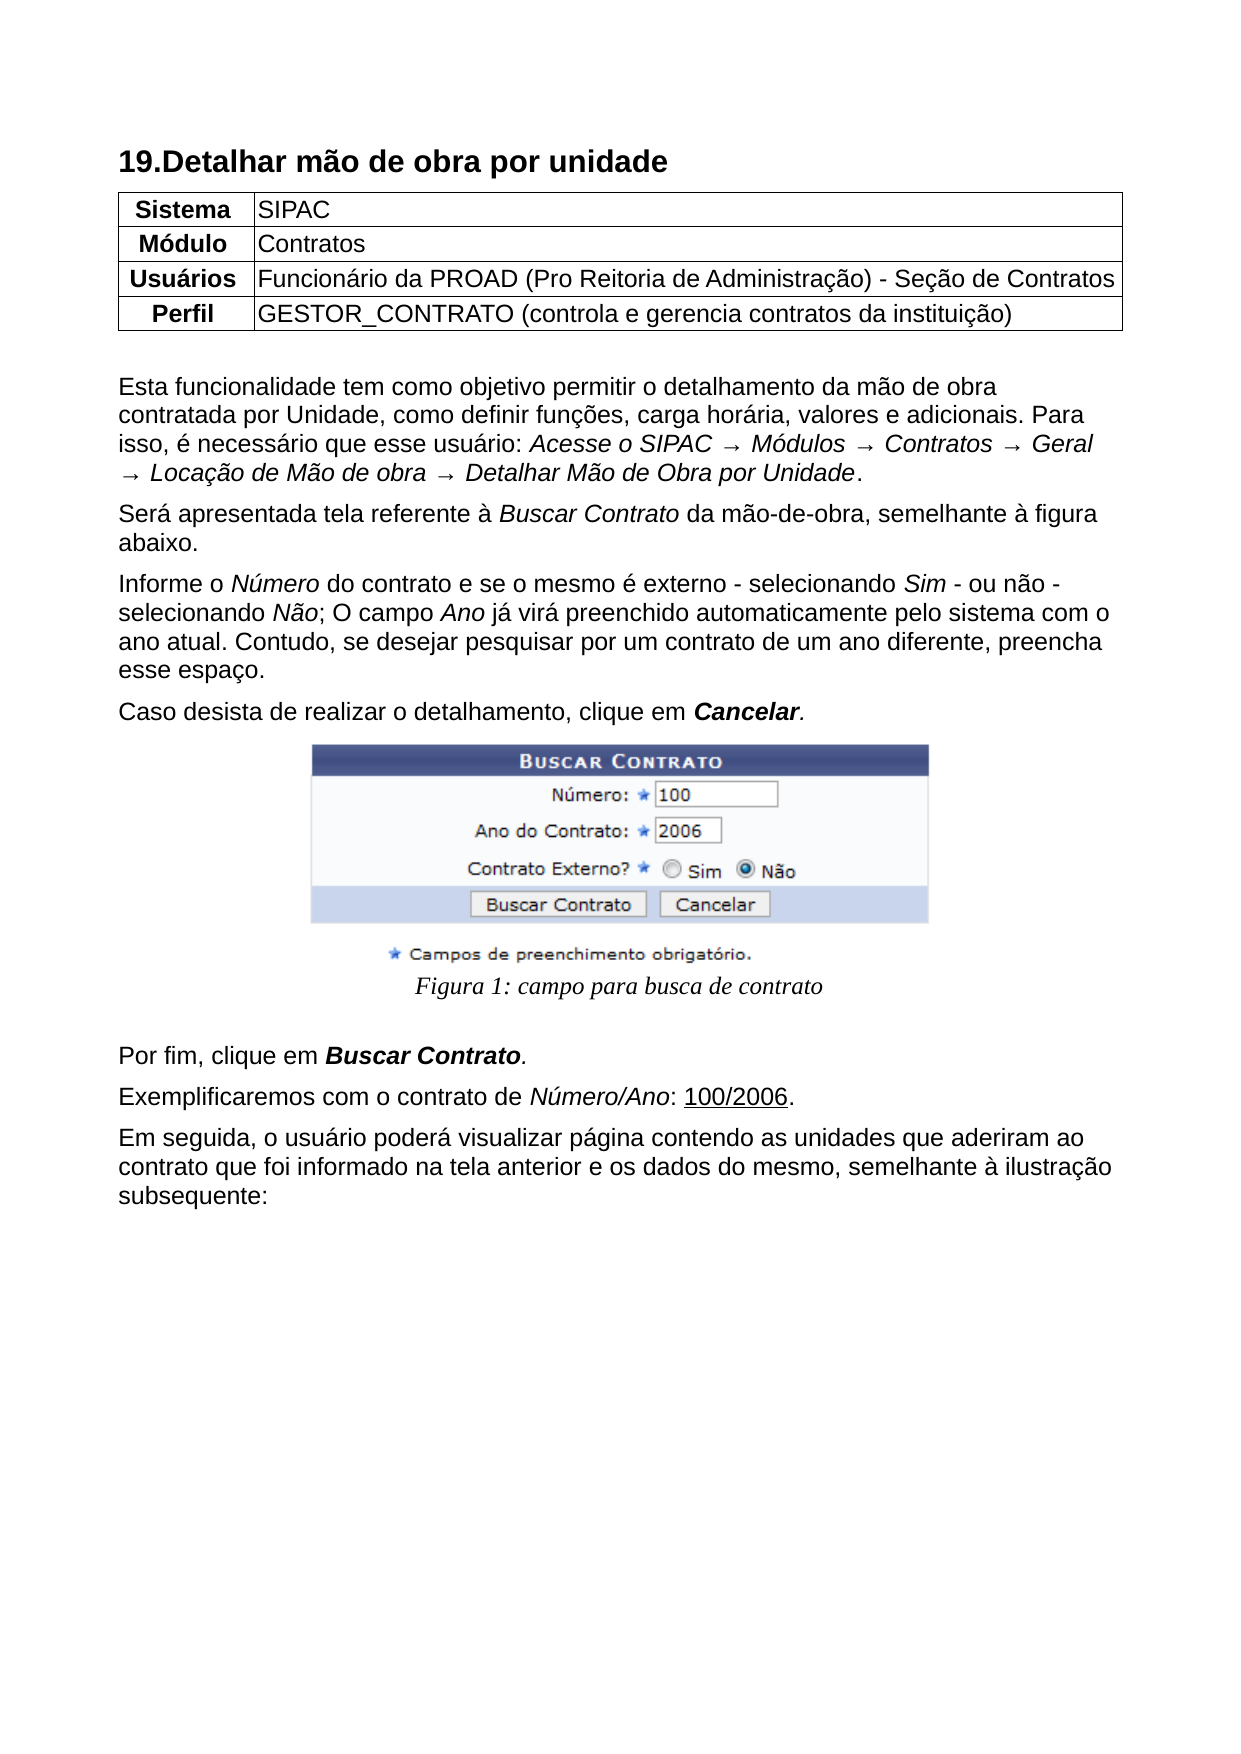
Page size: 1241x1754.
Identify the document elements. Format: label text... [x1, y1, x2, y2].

text Exemplificaremos com o contrato de Número/Ano: 100/2006. [118, 1082, 1122, 1111]
text Por fim, clique em Buscar Contrato. [118, 1041, 1122, 1069]
table_cell Funcionário da PROAD (Pro Reitoria de Administração) - Seção de Contratos [255, 262, 1122, 296]
text Em seguida, o usuário poderá visualizar página contendo as unidades que aderiram ao contrato que foi informado na tela anterior e os dados do mesmo, semelhante à ilustração subsequente: [118, 1123, 1122, 1209]
table_cell Usuários [119, 262, 254, 296]
table_header SIPAC [255, 193, 1122, 226]
table_cell Contratos [255, 227, 1122, 261]
text Figura 1: campo para busca de contrato [304, 971, 937, 999]
subtitle 19.Detalhar mão de obra por unidade [118, 143, 1122, 179]
table_cell Módulo [119, 227, 254, 261]
table_cell Perfil [119, 297, 254, 330]
text Informe o Número do contrato e se o mesmo é externo - selecionando Sim - ou não - selecionando Não; O campo Ano já virá preenchido automaticamente pelo sistema com o ano atual. Contudo, se desejar pesquisar por um contrato de um ano diferente, preencha esse espaço. [118, 569, 1122, 684]
picture [303, 737, 937, 971]
table_header Sistema [119, 193, 254, 226]
text Caso desista de realizar o detalhamento, clique em Cancelar. [118, 697, 1122, 725]
text Esta funcionalidade tem como objetivo permitir o detalhamento da mão de obra contratada por Unidade, como definir funções, carga horária, valores e adicionais. Para isso, é necessário que esse usuário: Acesse o SIPAC → Módulos → Contratos → Geral → Locação de Mão de obra → Detalhar Mão de Obra por Unidade. [118, 372, 1122, 487]
text Será apresentada tela referente à Buscar Contrato da mão-de-obra, semelhante à figura abaixo. [118, 499, 1122, 557]
table_cell GESTOR_CONTRATO (controla e gerencia contratos da instituição) [255, 297, 1122, 330]
